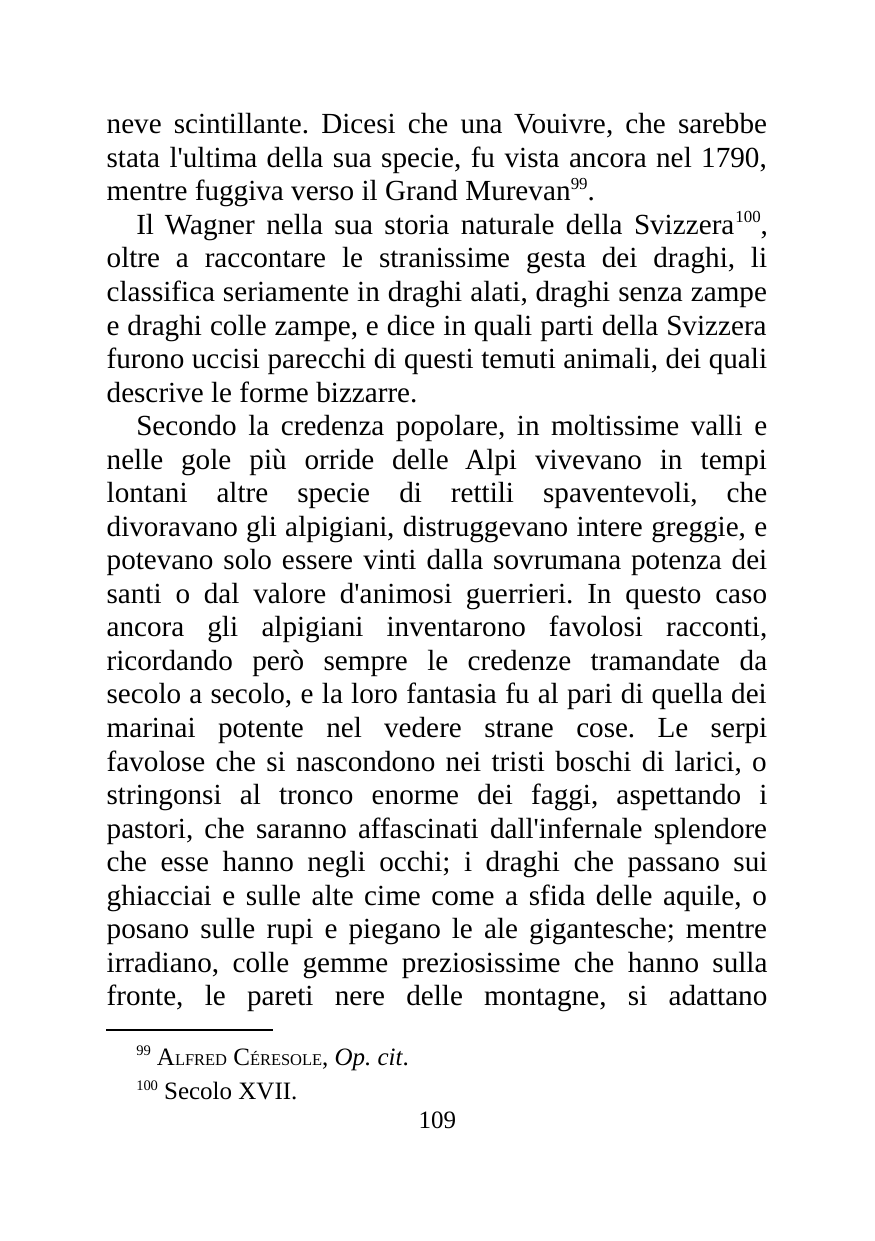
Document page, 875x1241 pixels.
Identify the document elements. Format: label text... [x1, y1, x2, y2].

text Secondo la credenza popolare, in moltissime valli e nelle gole più orride delle Alpi vivevano in tempi lontani altre specie di rettili spaventevoli, che divoravano gli alpigiani, distruggevano intere greggie, e potevano solo essere vinti dalla sovrumana potenza dei santi o dal valore d'animosi guerrieri. In questo caso ancora gli alpigiani inventarono favolosi racconti, ricordando però sempre le credenze tramandate da secolo a secolo, e la loro fantasia fu al pari di quella dei marinai potente nel vedere strane cose. Le serpi favolose che si nascondono nei tristi boschi di larici, o stringonsi al tronco enorme dei faggi, aspettando i pastori, che saranno affascinati dall'infernale splendore che esse hanno negli occhi; i draghi che passano sui ghiacciai e sulle alte cime come a sfida delle aquile, o posano sulle rupi e piegano le ale gigantesche; mentre irradiano, colle gemme preziosissime che hanno sulla fronte, le pareti nere delle montagne, si adattano [106, 408, 768, 1012]
text Secolo XVII. [106, 1076, 768, 1105]
text Alfred Céresole, Op. cit. [106, 1042, 768, 1070]
text neve scintillante. Dicesi che una Vouivre, che sarebbe stata l'ultima della sua specie, fu vista ancora nel 1790, mentre fuggiva verso il Grand Murevan. [106, 106, 768, 207]
text Il Wagner nella sua storia naturale della Svizzera, oltre a raccontare le stranissime gesta dei draghi, li classifica seriamente in draghi alati, draghi senza zampe e draghi colle zampe, e dice in quali parti della Svizzera furono uccisi parecchi di questi temuti animali, dei quali descrive le forme bizzarre. [106, 207, 768, 408]
